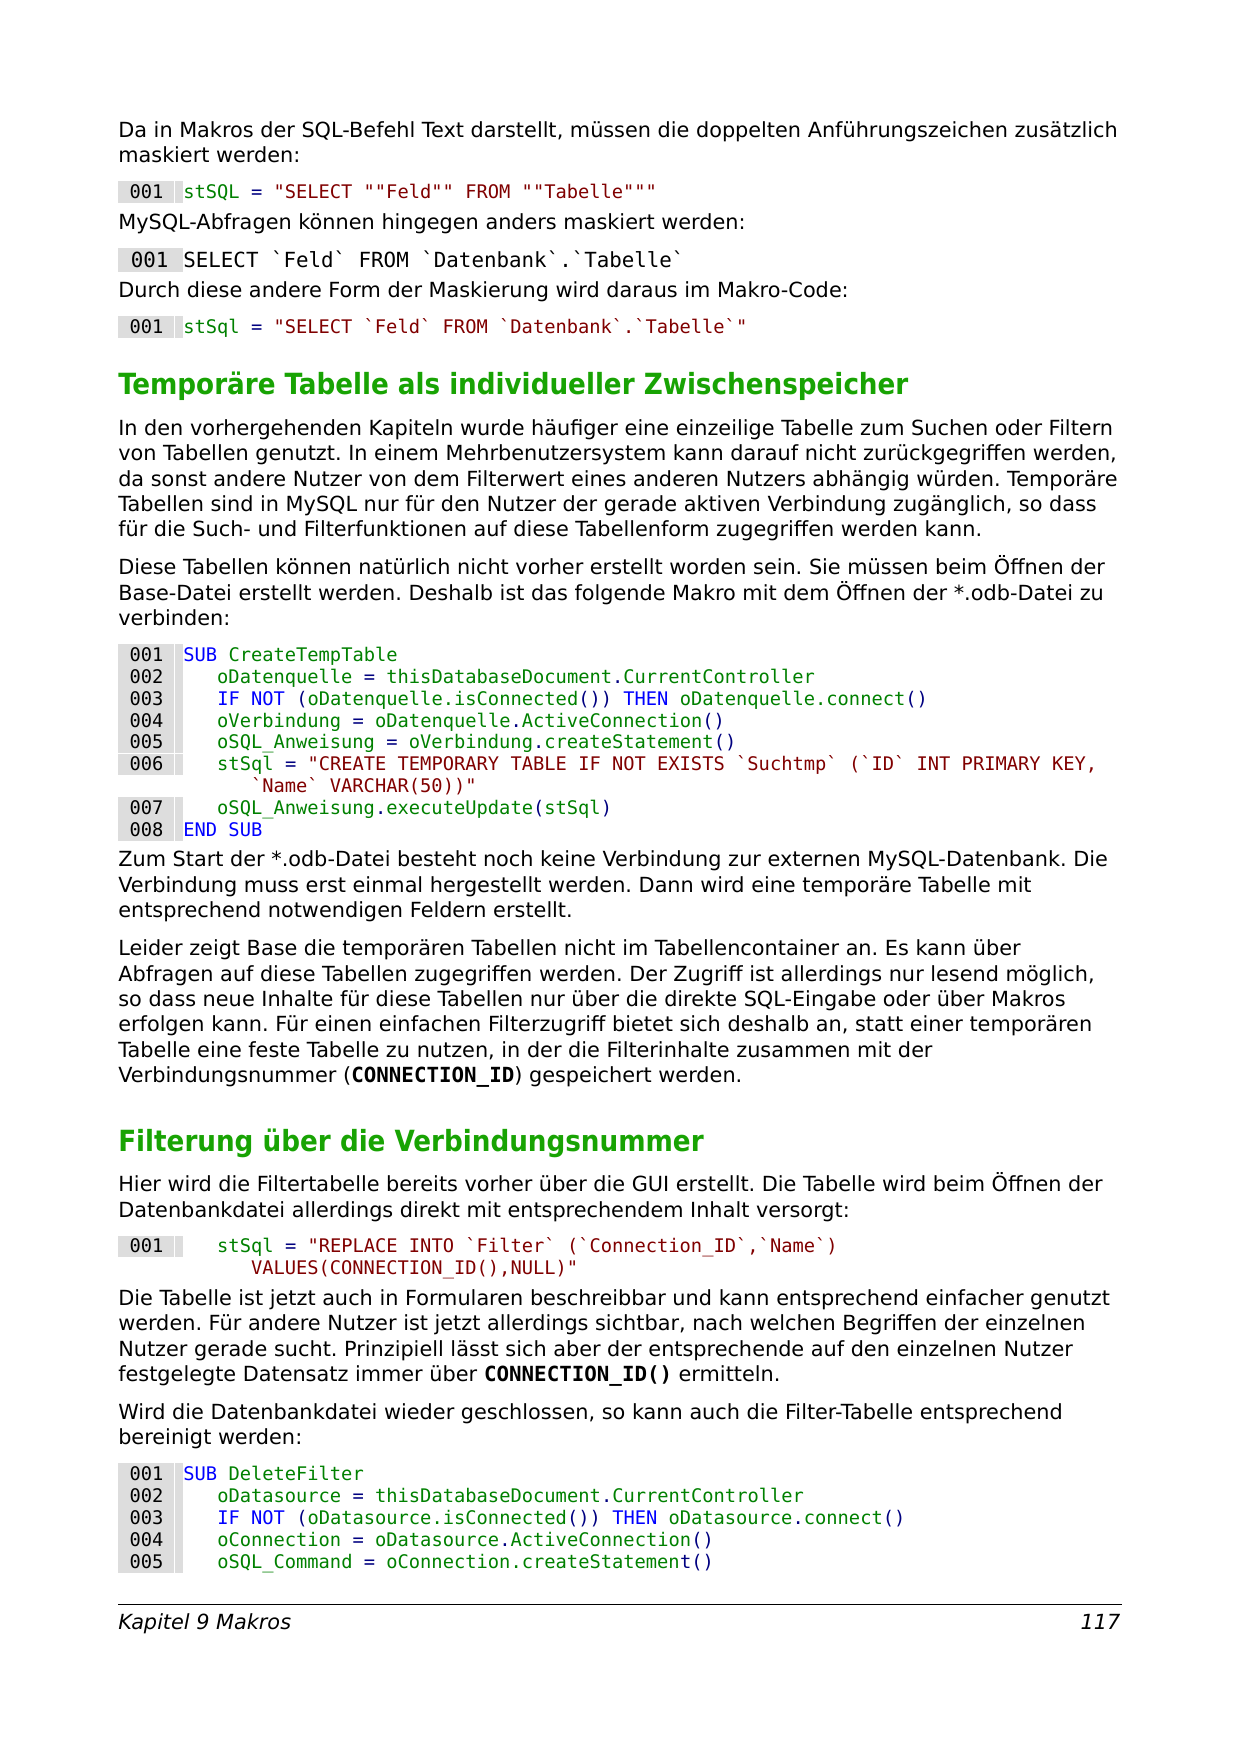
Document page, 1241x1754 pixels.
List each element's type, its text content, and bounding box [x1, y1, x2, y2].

list SUB CreateTempTable [183, 644, 1122, 666]
list stSql = "CREATE TEMPORARY TABLE IF NOT EXISTS `Suchtmp` (`ID` INT PRIMARY KEY, `Name` VARCHAR(50))" [118, 753, 1122, 797]
text Die Tabelle ist jetzt auch in Formularen beschreibbar und kann entsprechend einfacher genutzt werden. Für andere Nutzer ist jetzt allerdings sichtbar, nach welchen Begriffen der einzelnen Nutzer gerade sucht. Prinzipiell lässt sich aber der entsprechende auf den einzelnen Nutzer festgelegte Datensatz immer über CONNECTION_ID() ermitteln. [118, 1286, 1122, 1386]
list oVerbindung = oDatenquelle.ActiveConnection() [183, 710, 1122, 732]
text Leider zeigt Base die temporären Tabellen nicht im Tabellencontainer an. Es kann über Abfragen auf diese Tabellen zugegriffen werden. Der Zugriff ist allerdings nur lesend möglich, so dass neue Inhalte für diese Tabellen nur über die direkte SQL-Eingabe oder über Makros erfolgen kann. Für einen einfachen Filterzugriff bietet sich deshalb an, statt einer temporären Tabelle eine feste Tabelle zu nutzen, in der die Filterinhalte zusammen mit der Verbindungsnummer (CONNECTION_ID) gespeichert werden. [118, 936, 1122, 1087]
list IF NOT (oDatenquelle.isConnected()) THEN oDatenquelle.connect() [183, 688, 1122, 710]
list SUB DeleteFilter [183, 1463, 1122, 1485]
list oDatasource = thisDatabaseDocument.CurrentController [183, 1485, 1122, 1507]
list stSql = "SELECT `Feld` FROM `Datenbank`.`Tabelle`" [183, 316, 1122, 338]
list oSQL_Anweisung.executeUpdate(stSql) [183, 797, 1122, 819]
subtitle Temporäre Tabelle als individueller Zwischenspeicher [118, 368, 1122, 402]
text Diese Tabellen können natürlich nicht vorher erstellt worden sein. Sie müssen beim Öffnen der Base-Datei erstellt werden. Deshalb ist das folgende Makro mit dem Öffnen der *.odb-Datei zu verbinden: [118, 555, 1122, 630]
text In den vorhergehenden Kapiteln wurde häufiger eine einzeilige Tabelle zum Suchen oder Filtern von Tabellen genutzt. In einem Mehrbenutzersystem kann darauf nicht zurückgegriffen werden, da sonst andere Nutzer von dem Filterwert eines anderen Nutzers abhängig würden. Temporäre Tabellen sind in MySQL nur für den Nutzer der gerade aktiven Verbindung zugänglich, so dass für die Such- und Filterfunktionen auf diese Tabellenform zugegriffen werden kann. [118, 416, 1122, 542]
list oSQL_Anweisung = oVerbindung.createStatement() [183, 732, 1122, 753]
subtitle Filterung über die Verbindungsnummer [118, 1124, 1122, 1158]
list IF NOT (oDatasource.isConnected()) THEN oDatasource.connect() [183, 1507, 1122, 1529]
text Hier wird die Filtertabelle bereits vorher über die GUI erstellt. Die Tabelle wird beim Öffnen der Datenbankdatei allerdings direkt mit entsprechendem Inhalt versorgt: [118, 1172, 1122, 1222]
text MySQL-Abfragen können hingegen anders maskiert werden: [118, 210, 1122, 234]
list stSQL = "SELECT ""Feld"" FROM ""Tabelle""" [183, 181, 1122, 203]
text Zum Start der *.odb-Datei besteht noch keine Verbindung zur externen MySQL-Datenbank. Die Verbindung muss erst einmal hergestellt werden. Dann wird eine temporäre Tabelle mit entsprechend notwendigen Feldern erstellt. [118, 847, 1122, 922]
text Wird die Datenbankdatei wieder geschlossen, so kann auch die Filter-Tabelle entsprechend bereinigt werden: [118, 1400, 1122, 1449]
list oConnection = oDatasource.ActiveConnection() [183, 1529, 1122, 1551]
list oDatenquelle = thisDatabaseDocument.CurrentController [183, 666, 1122, 688]
text Da in Makros der SQL-Befehl Text darstellt, müssen die doppelten Anführungszeichen zusätzlich maskiert werden: [118, 118, 1122, 168]
list stSql = "REPLACE INTO `Filter` (`Connection_ID`,`Name`) VALUES(CONNECTION_ID(),NULL)" [118, 1236, 1122, 1279]
list SELECT `Feld` FROM `Datenbank`.`Tabelle` [183, 248, 1122, 272]
list oSQL_Command = oConnection.createStatement() [183, 1551, 1122, 1573]
list END SUB [183, 819, 1122, 841]
text Durch diese andere Form der Maskierung wird daraus im Makro-Code: [118, 278, 1122, 303]
